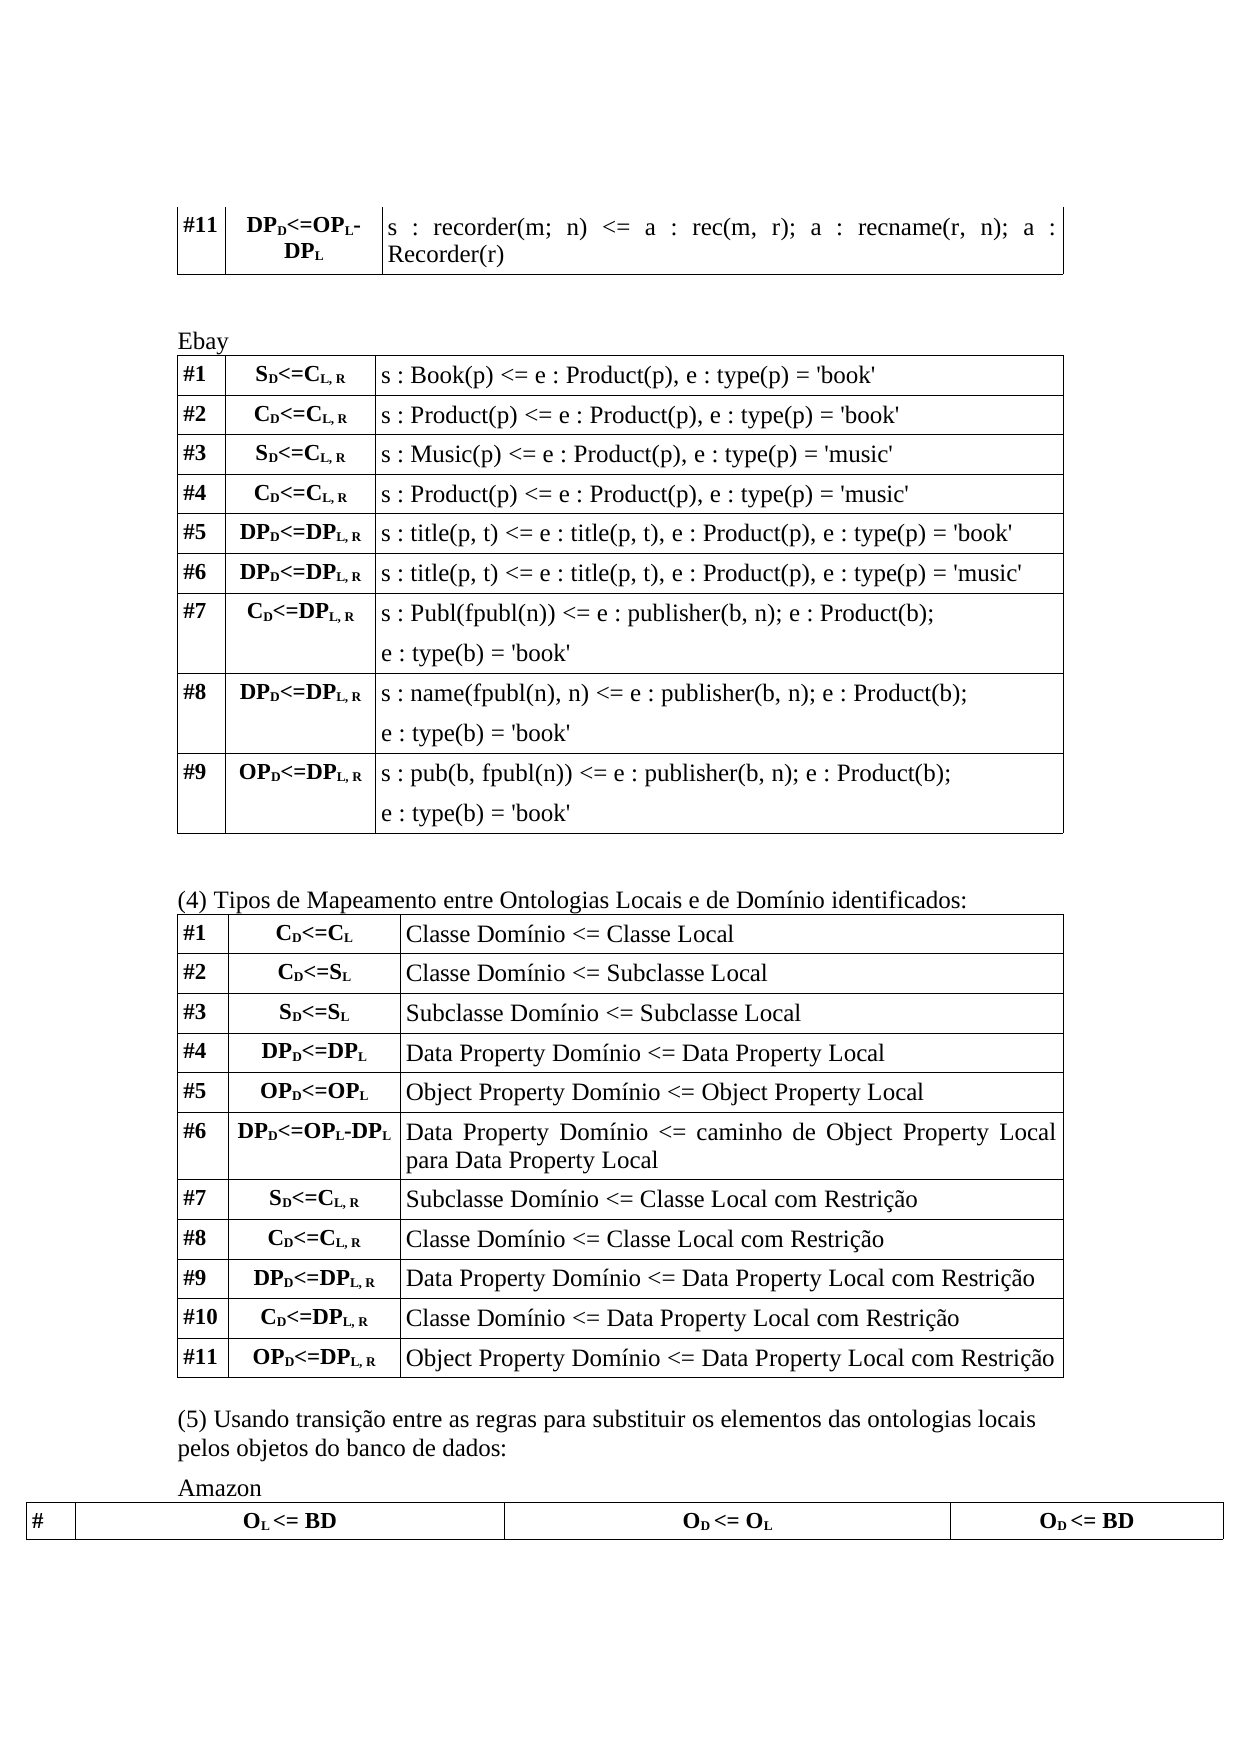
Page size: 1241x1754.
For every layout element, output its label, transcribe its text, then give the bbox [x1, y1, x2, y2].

table_header SD<=CL, R [226, 356, 375, 395]
table_cell SD<=SL [229, 994, 400, 1033]
table_cell CD<=CL, R [226, 475, 375, 513]
table_cell Classe Domínio <= Classe Local com Restrição [401, 1220, 1063, 1259]
table_cell DPD<=OPL-DPL [226, 207, 382, 274]
table_cell SD<=CL, R [226, 435, 375, 474]
table_cell Data Property Domínio <= caminho de Object Property Local para Data Property Local [401, 1113, 1063, 1179]
table_cell Subclasse Domínio <= Classe Local com Restrição [401, 1180, 1063, 1219]
table_cell DPD<=OPL-DPL [229, 1113, 400, 1179]
table_cell OPD<=DPL, R [226, 754, 375, 833]
table_cell #10 [178, 1299, 228, 1338]
table_cell #5 [178, 514, 225, 553]
table_cell CD<=DPL, R [229, 1299, 400, 1338]
table_cell #6 [178, 1113, 228, 1179]
table_cell s : Product(p) <= e : Product(p), e : type(p) = 'book' [376, 396, 1063, 434]
table_cell Classe Domínio <= Data Property Local com Restrição [401, 1299, 1063, 1338]
table_cell DPD<=DPL [229, 1034, 400, 1072]
table_header Classe Domínio <= Classe Local [401, 915, 1063, 953]
table_cell OPD<=DPL, R [229, 1339, 400, 1377]
table_cell #6 [178, 554, 225, 593]
table_cell s : title(p, t) <= e : title(p, t), e : Product(p), e : type(p) = 'book' [376, 514, 1063, 553]
table_header # [27, 1503, 75, 1539]
list (4) Tipos de Mapeamento entre Ontologias Locais e de Domínio identificados: [177, 886, 1063, 914]
table_header OL <= BD [76, 1503, 504, 1539]
list Ebay [177, 327, 1063, 355]
table_cell Object Property Domínio <= Data Property Local com Restrição [401, 1339, 1063, 1377]
table_header CD<=CL [229, 915, 400, 953]
table_header OD <= OL [505, 1503, 950, 1539]
table_cell #5 [178, 1073, 228, 1112]
table_cell Object Property Domínio <= Object Property Local [401, 1073, 1063, 1112]
table_cell SD<=CL, R [229, 1180, 400, 1219]
table_cell #9 [178, 1260, 228, 1298]
table_cell s : pub(b, fpubl(n)) <= e : publisher(b, n); e : Product(b); e : type(b) = 'book' [376, 754, 1063, 833]
table_cell OPD<=OPL [229, 1073, 400, 1112]
table_cell #8 [178, 674, 225, 753]
table_cell s : name(fpubl(n), n) <= e : publisher(b, n); e : Product(b); e : type(b) = 'book' [376, 674, 1063, 753]
table_cell CD<=CL, R [229, 1220, 400, 1259]
table_cell CD<=SL [229, 954, 400, 993]
table_cell DPD<=DPL, R [229, 1260, 400, 1298]
list Amazon [177, 1474, 1063, 1502]
table_cell #4 [178, 475, 225, 513]
table_cell DPD<=DPL, R [226, 554, 375, 593]
table_header #1 [178, 356, 225, 395]
table_cell #4 [178, 1034, 228, 1072]
table_cell CD<=DPL, R [226, 594, 375, 673]
table_cell s : recorder(m; n) <= a : rec(m, r); a : recname(r, n); a : Recorder(r) [383, 207, 1063, 274]
table_cell Data Property Domínio <= Data Property Local [401, 1034, 1063, 1072]
table_cell Data Property Domínio <= Data Property Local com Restrição [401, 1260, 1063, 1298]
table_cell #11 [178, 1339, 228, 1377]
table_cell s : title(p, t) <= e : title(p, t), e : Product(p), e : type(p) = 'music' [376, 554, 1063, 593]
table_cell #2 [178, 954, 228, 993]
table_cell DPD<=DPL, R [226, 674, 375, 753]
table_cell s : Publ(fpubl(n)) <= e : publisher(b, n); e : Product(b); e : type(b) = 'book' [376, 594, 1063, 673]
table_cell #2 [178, 396, 225, 434]
table_cell #7 [178, 1180, 228, 1219]
table_cell #7 [178, 594, 225, 673]
text (5) Usando transição entre as regras para substituir os elementos das ontologias locais pelos objetos do banco de dados: [177, 1405, 1063, 1461]
table_cell #9 [178, 754, 225, 833]
table_header OD <= BD [951, 1503, 1223, 1539]
table_cell s : Music(p) <= e : Product(p), e : type(p) = 'music' [376, 435, 1063, 474]
table_header s : Book(p) <= e : Product(p), e : type(p) = 'book' [376, 356, 1063, 395]
table_cell Classe Domínio <= Subclasse Local [401, 954, 1063, 993]
table_cell #3 [178, 994, 228, 1033]
table_cell #8 [178, 1220, 228, 1259]
table_cell s : Product(p) <= e : Product(p), e : type(p) = 'music' [376, 475, 1063, 513]
table_cell Subclasse Domínio <= Subclasse Local [401, 994, 1063, 1033]
table_cell CD<=CL, R [226, 396, 375, 434]
table_header #1 [178, 915, 228, 953]
table_cell #11 [178, 207, 225, 274]
table_cell DPD<=DPL, R [226, 514, 375, 553]
table_cell #3 [178, 435, 225, 474]
